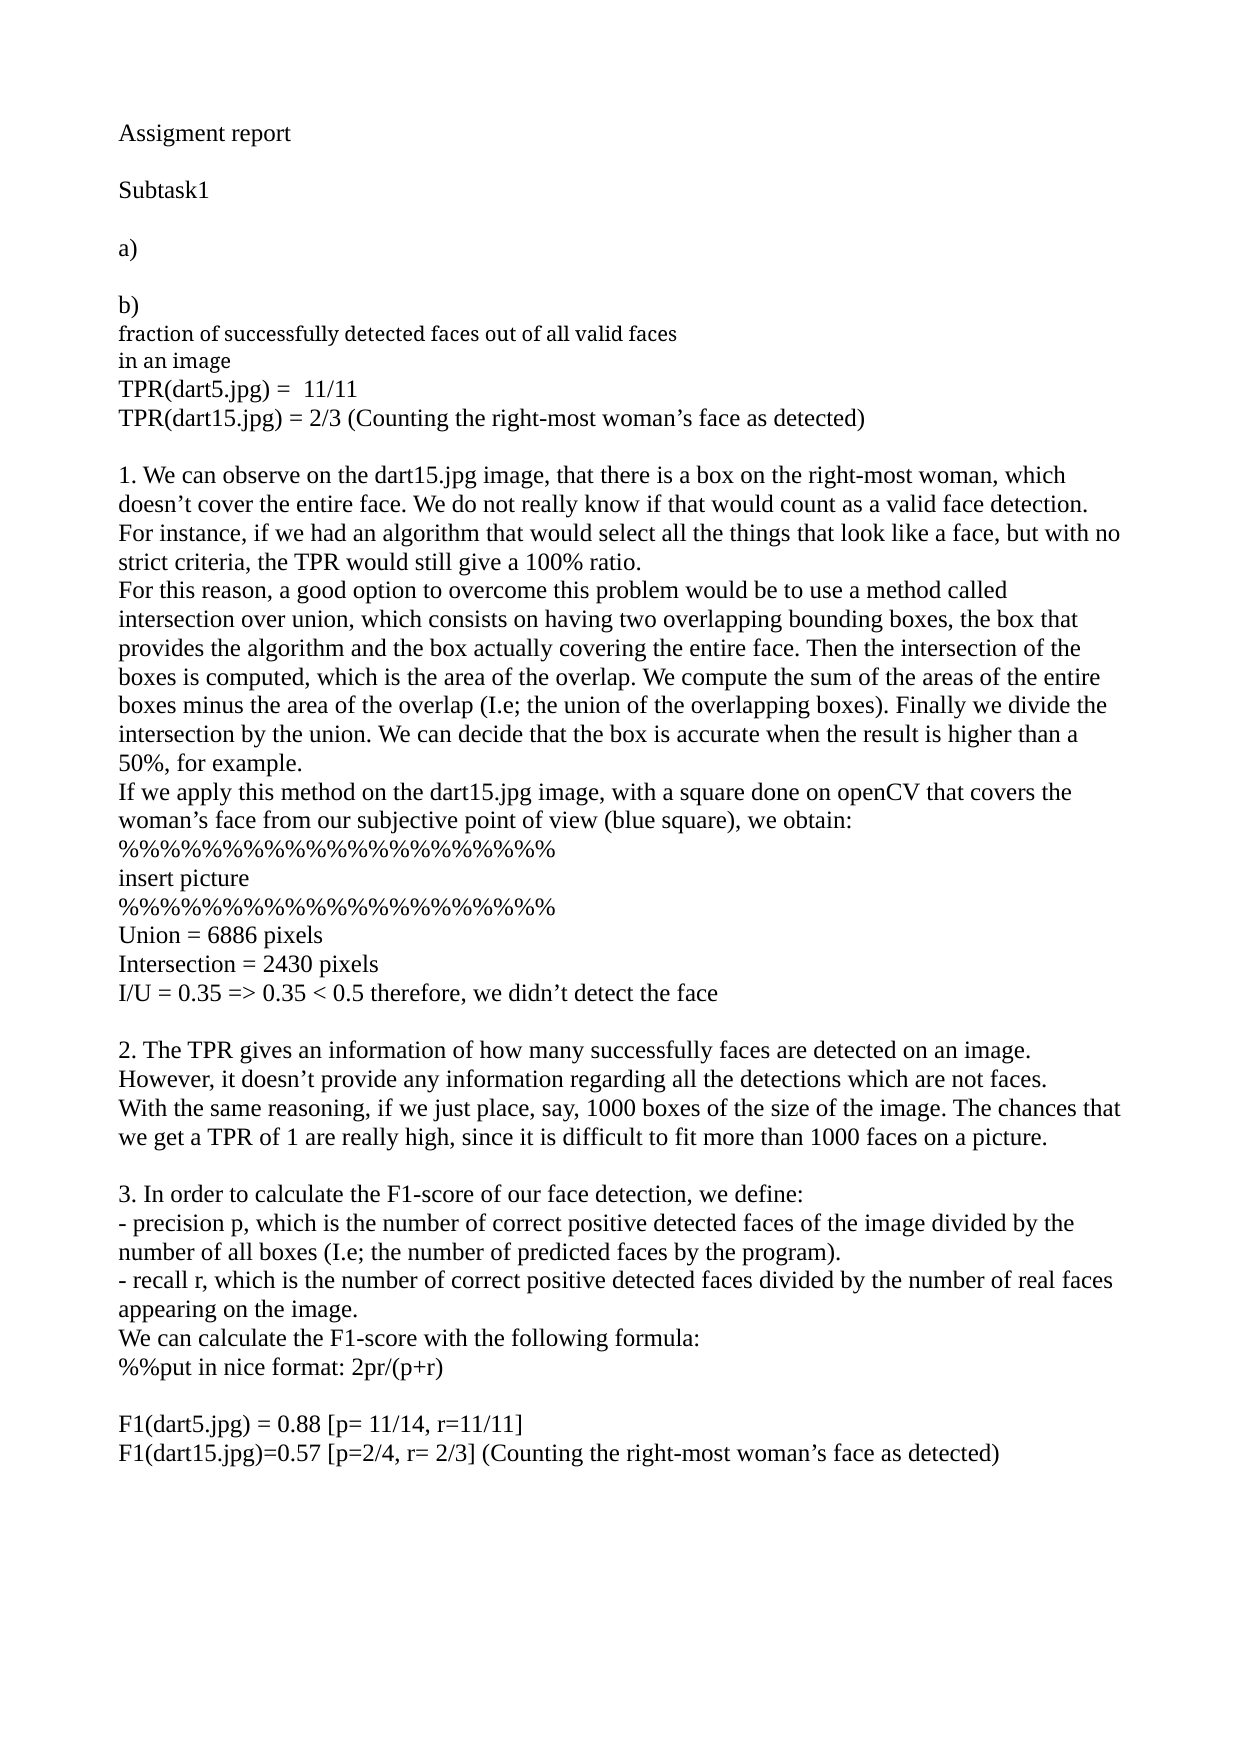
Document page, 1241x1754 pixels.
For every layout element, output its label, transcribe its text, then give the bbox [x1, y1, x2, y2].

text %%%%%%%%%%%%%%%%%%%%% [118, 834, 1122, 863]
text 1. We can observe on the dart15.jpg image, that there is a box on the right-most woman, which doesn’t cover the entire face. We do not really know if that would count as a valid face detection. [118, 461, 1122, 518]
text - precision p, which is the number of correct positive detected faces of the image divided by the number of all boxes (I.e; the number of predicted faces by the program). [118, 1208, 1122, 1266]
text in an image [118, 347, 1122, 374]
text %%%%%%%%%%%%%%%%%%%%% [118, 892, 1122, 921]
text 3. In order to calculate the F1-score of our face detection, we define: [118, 1179, 1122, 1208]
text We can calculate the F1-score with the following formula: [118, 1323, 1122, 1352]
text b) [118, 291, 1122, 319]
text For instance, if we had an algorithm that would select all the things that look like a face, but with no strict criteria, the TPR would still give a 100% ratio. [118, 518, 1122, 576]
text Subtask1 [118, 176, 1122, 204]
text - recall r, which is the number of correct positive detected faces divided by the number of real faces appearing on the image. [118, 1266, 1122, 1323]
text For this reason, a good option to overcome this problem would be to use a method called intersection over union, which consists on having two overlapping bounding boxes, the box that provides the algorithm and the box actually covering the entire face. Then the intersection of the boxes is computed, which is the area of the overlap. We compute the sum of the areas of the entire boxes minus the area of the overlap (I.e; the union of the overlapping boxes). Finally we divide the intersection by the union. We can decide that the box is accurate when the result is higher than a 50%, for example. [118, 576, 1122, 777]
text If we apply this method on the dart15.jpg image, with a square done on openCV that covers the woman’s face from our subjective point of view (blue square), we obtain: [118, 777, 1122, 834]
text F1(dart5.jpg) = 0.88 [p= 11/14, r=11/11] [118, 1409, 1122, 1438]
text I/U = 0.35 => 0.35 < 0.5 therefore, we didn’t detect the face [118, 978, 1122, 1007]
text F1(dart15.jpg)=0.57 [p=2/4, r= 2/3] (Counting the right-most woman’s face as detected) [118, 1438, 1122, 1467]
text 2. The TPR gives an information of how many successfully faces are detected on an image. However, it doesn’t provide any information regarding all the detections which are not faces. [118, 1036, 1122, 1093]
text Intersection = 2430 pixels [118, 949, 1122, 978]
text Assigment report [118, 118, 1122, 147]
text fraction of successfully detected faces out of all valid faces [118, 319, 1122, 347]
text With the same reasoning, if we just place, say, 1000 boxes of the size of the image. The chances that we get a TPR of 1 are really high, since it is difficult to fit more than 1000 faces on a picture. [118, 1093, 1122, 1151]
text TPR(dart5.jpg) = 11/11 [118, 374, 1122, 403]
text insert picture [118, 863, 1122, 892]
text a) [118, 233, 1122, 262]
text Union = 6886 pixels [118, 921, 1122, 949]
text TPR(dart15.jpg) = 2/3 (Counting the right-most woman’s face as detected) [118, 403, 1122, 432]
text %%put in nice format: 2pr/(p+r) [118, 1352, 1122, 1381]
